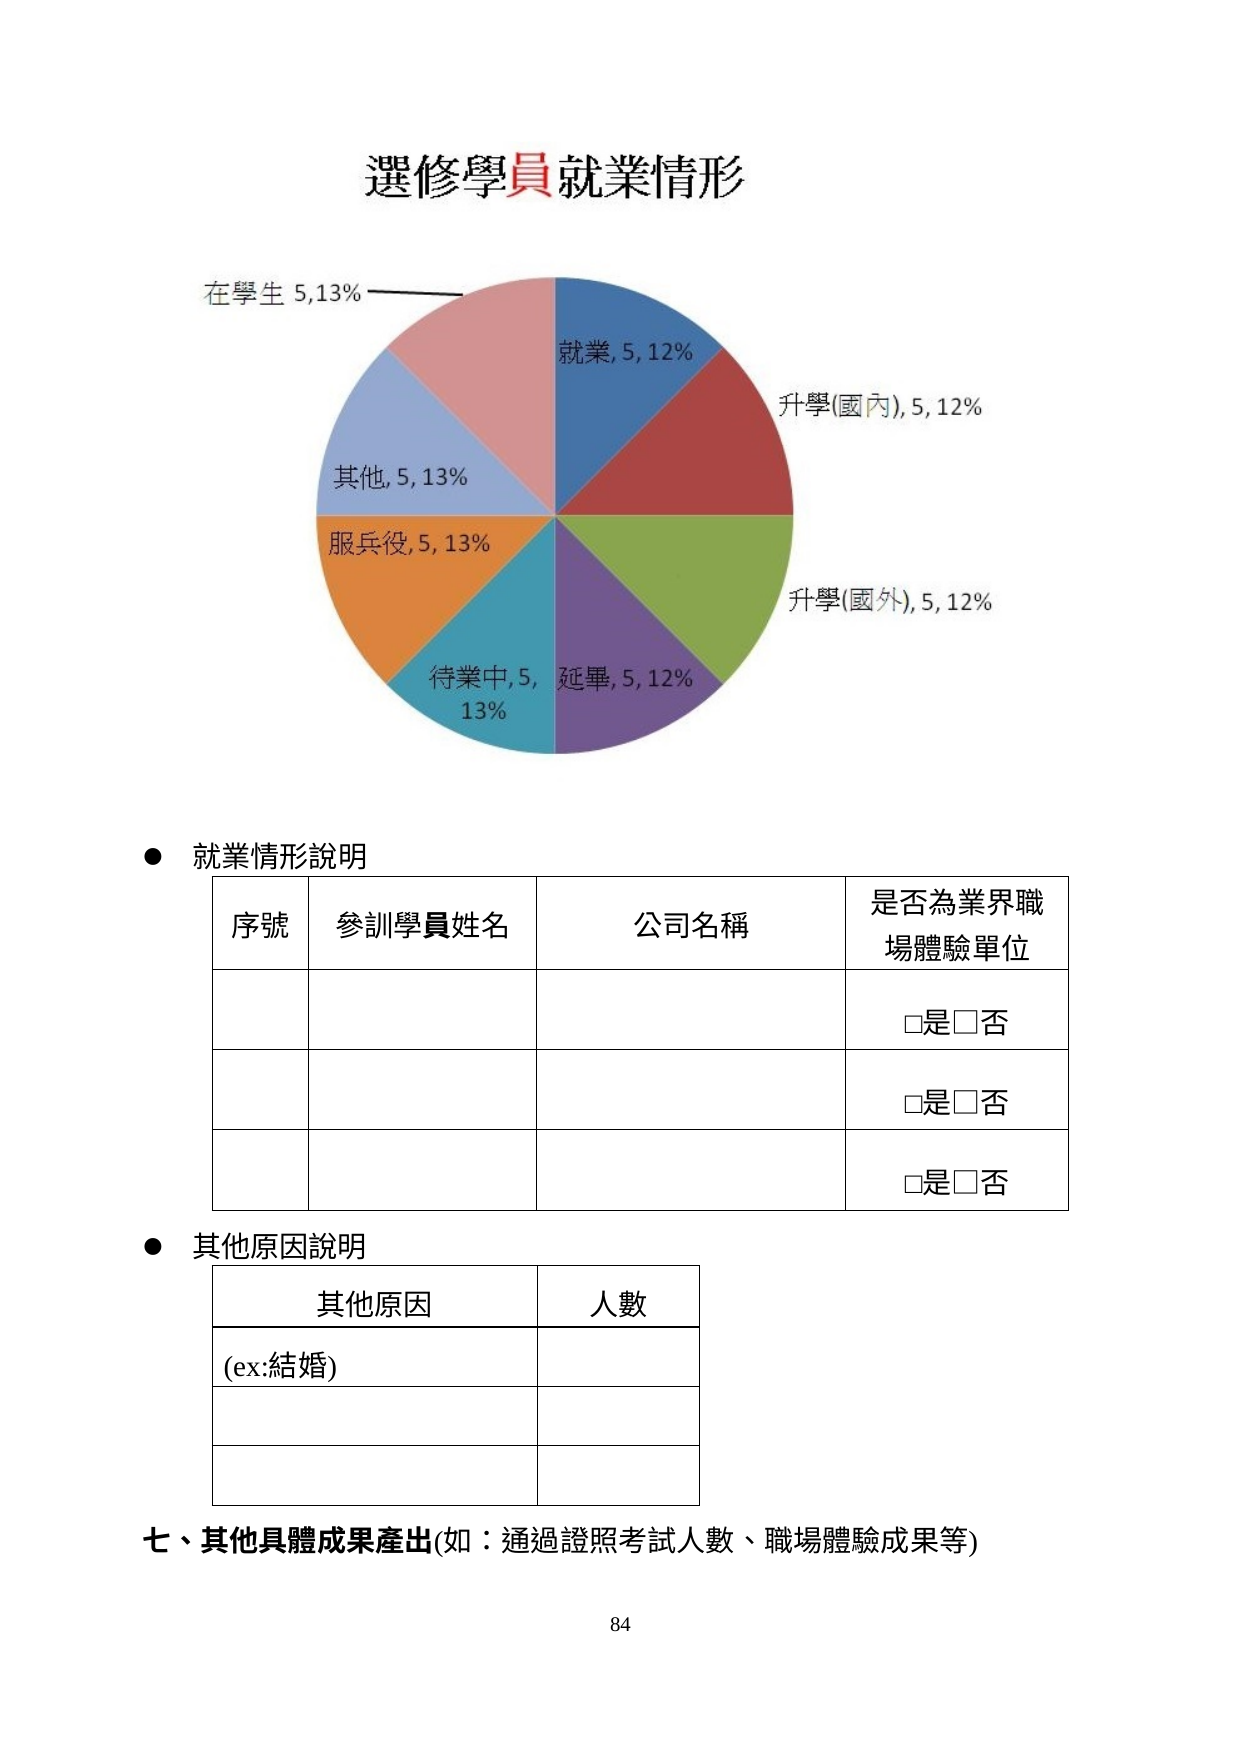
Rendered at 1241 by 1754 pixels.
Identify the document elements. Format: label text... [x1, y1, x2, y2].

table_cell □是□否 [846, 1050, 1068, 1129]
table_cell [213, 1050, 308, 1129]
table_cell [309, 1130, 536, 1209]
table_header 人數 [538, 1266, 699, 1326]
table_cell [309, 1050, 536, 1129]
table_cell [309, 970, 536, 1049]
list 其他原因說明 [142, 1223, 1098, 1265]
table_cell [538, 1446, 699, 1504]
table_header 其他原因 [213, 1266, 537, 1326]
table_cell [213, 970, 308, 1049]
table_cell [213, 1387, 537, 1445]
table_header 序號 [213, 877, 308, 969]
text 七、其他具體成果產出(如：通過證照考試人數、職場體驗成果等) [142, 1518, 1098, 1560]
table_cell [213, 1130, 308, 1209]
table_cell (ex:結婚) [213, 1328, 537, 1386]
table_cell [538, 1328, 699, 1386]
table_header 參訓學員姓名 [309, 877, 536, 969]
table_cell [537, 1050, 845, 1129]
table_cell [537, 1130, 845, 1209]
table_header 公司名稱 [537, 877, 845, 969]
table_cell [213, 1446, 537, 1504]
table_cell □是□否 [846, 970, 1068, 1049]
list 就業情形說明 [142, 834, 1098, 876]
table_cell □是□否 [846, 1130, 1068, 1209]
table_cell [538, 1387, 699, 1445]
table_header 是否為業界職場體驗單位 [846, 877, 1068, 969]
table_cell [537, 970, 845, 1049]
